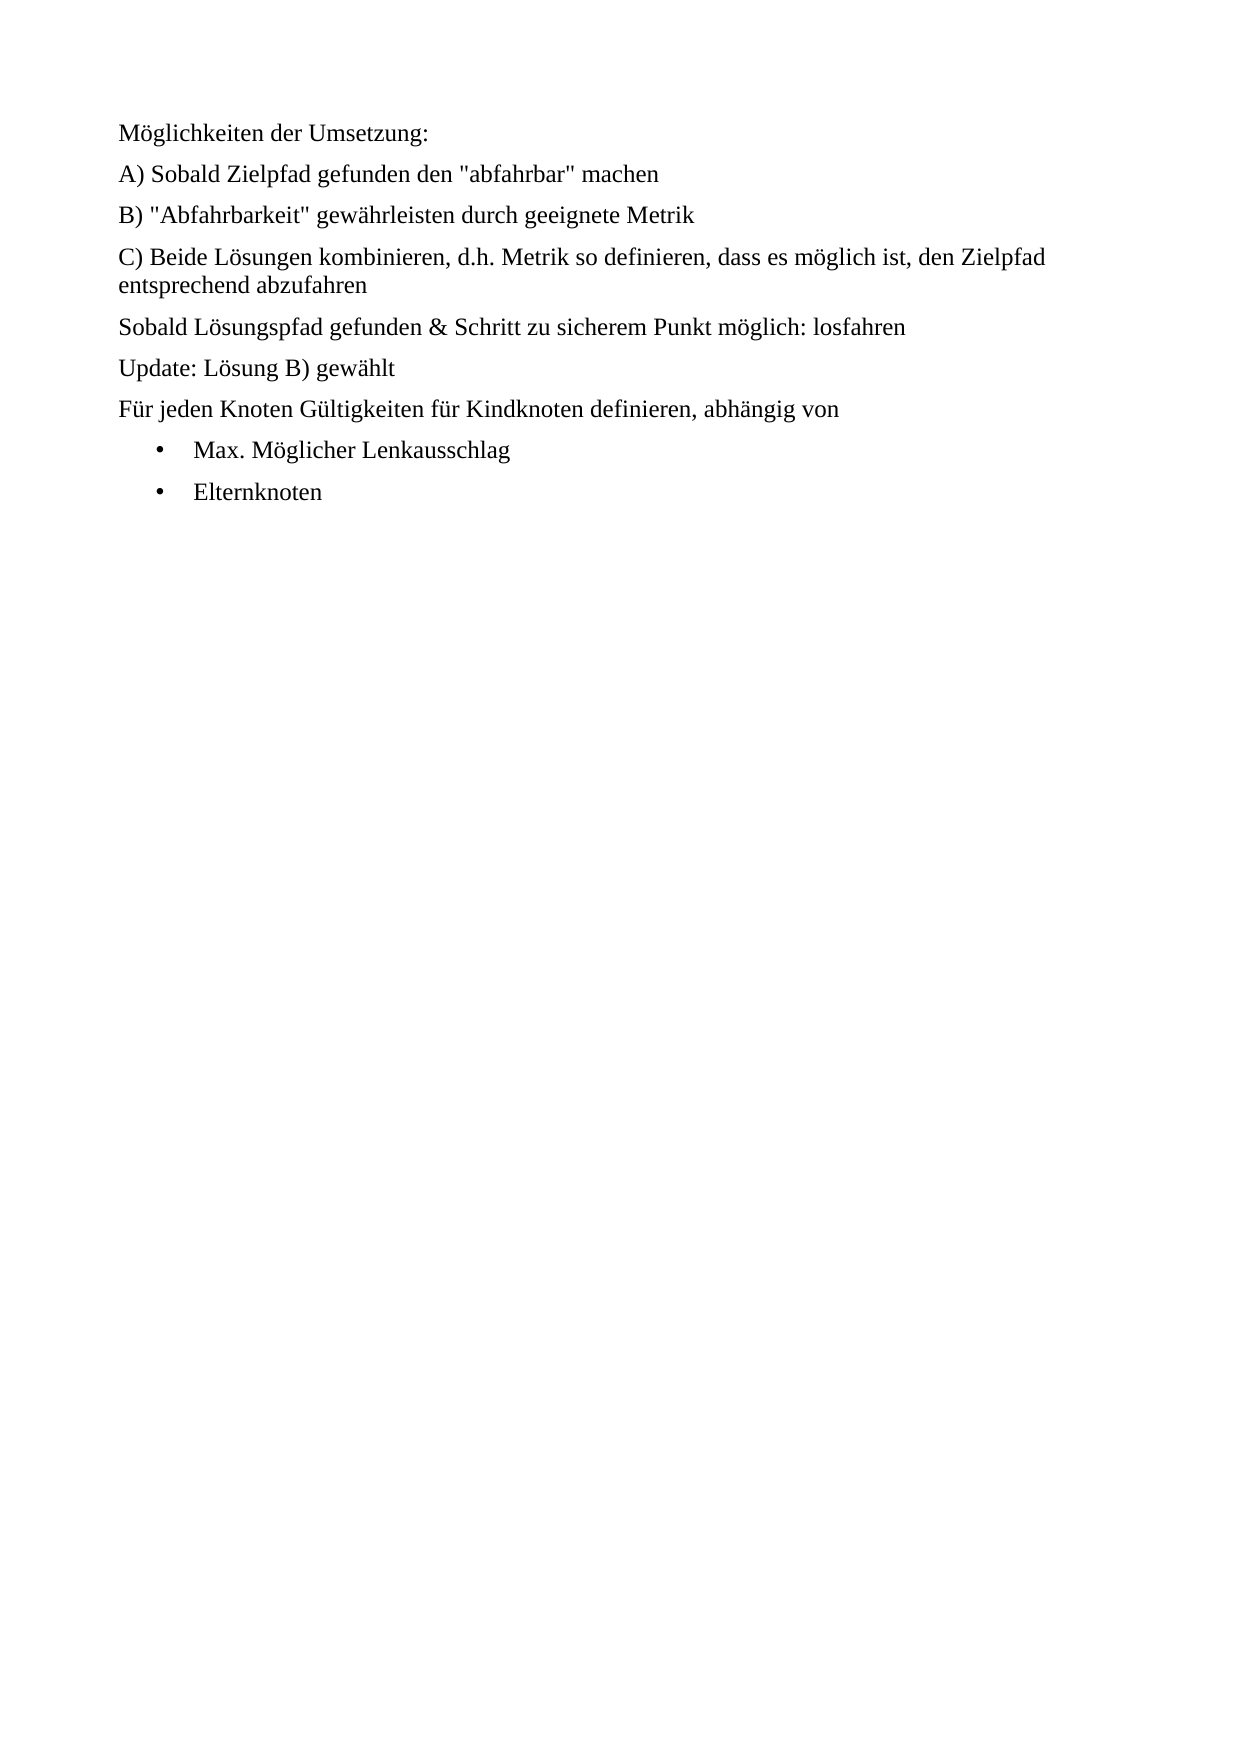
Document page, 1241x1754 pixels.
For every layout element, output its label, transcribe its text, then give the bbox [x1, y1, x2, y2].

text Möglichkeiten der Umsetzung: [118, 118, 1122, 147]
text A) Sobald Zielpfad gefunden den "abfahrbar" machen [118, 159, 1122, 188]
text Update: Lösung B) gewählt [118, 353, 1122, 382]
text Sobald Lösungspfad gefunden & Schritt zu sicherem Punkt möglich: losfahren [118, 312, 1122, 341]
list Max. Möglicher Lenkausschlag [156, 436, 1122, 464]
text B) "Abfahrbarkeit" gewährleisten durch geeignete Metrik [118, 201, 1122, 229]
list Elternknoten [156, 477, 1122, 506]
text Für jeden Knoten Gültigkeiten für Kindknoten definieren, abhängig von [118, 394, 1122, 423]
text C) Beide Lösungen kombinieren, d.h. Metrik so definieren, dass es möglich ist, den Zielpfad entsprechend abzufahren [118, 242, 1122, 299]
